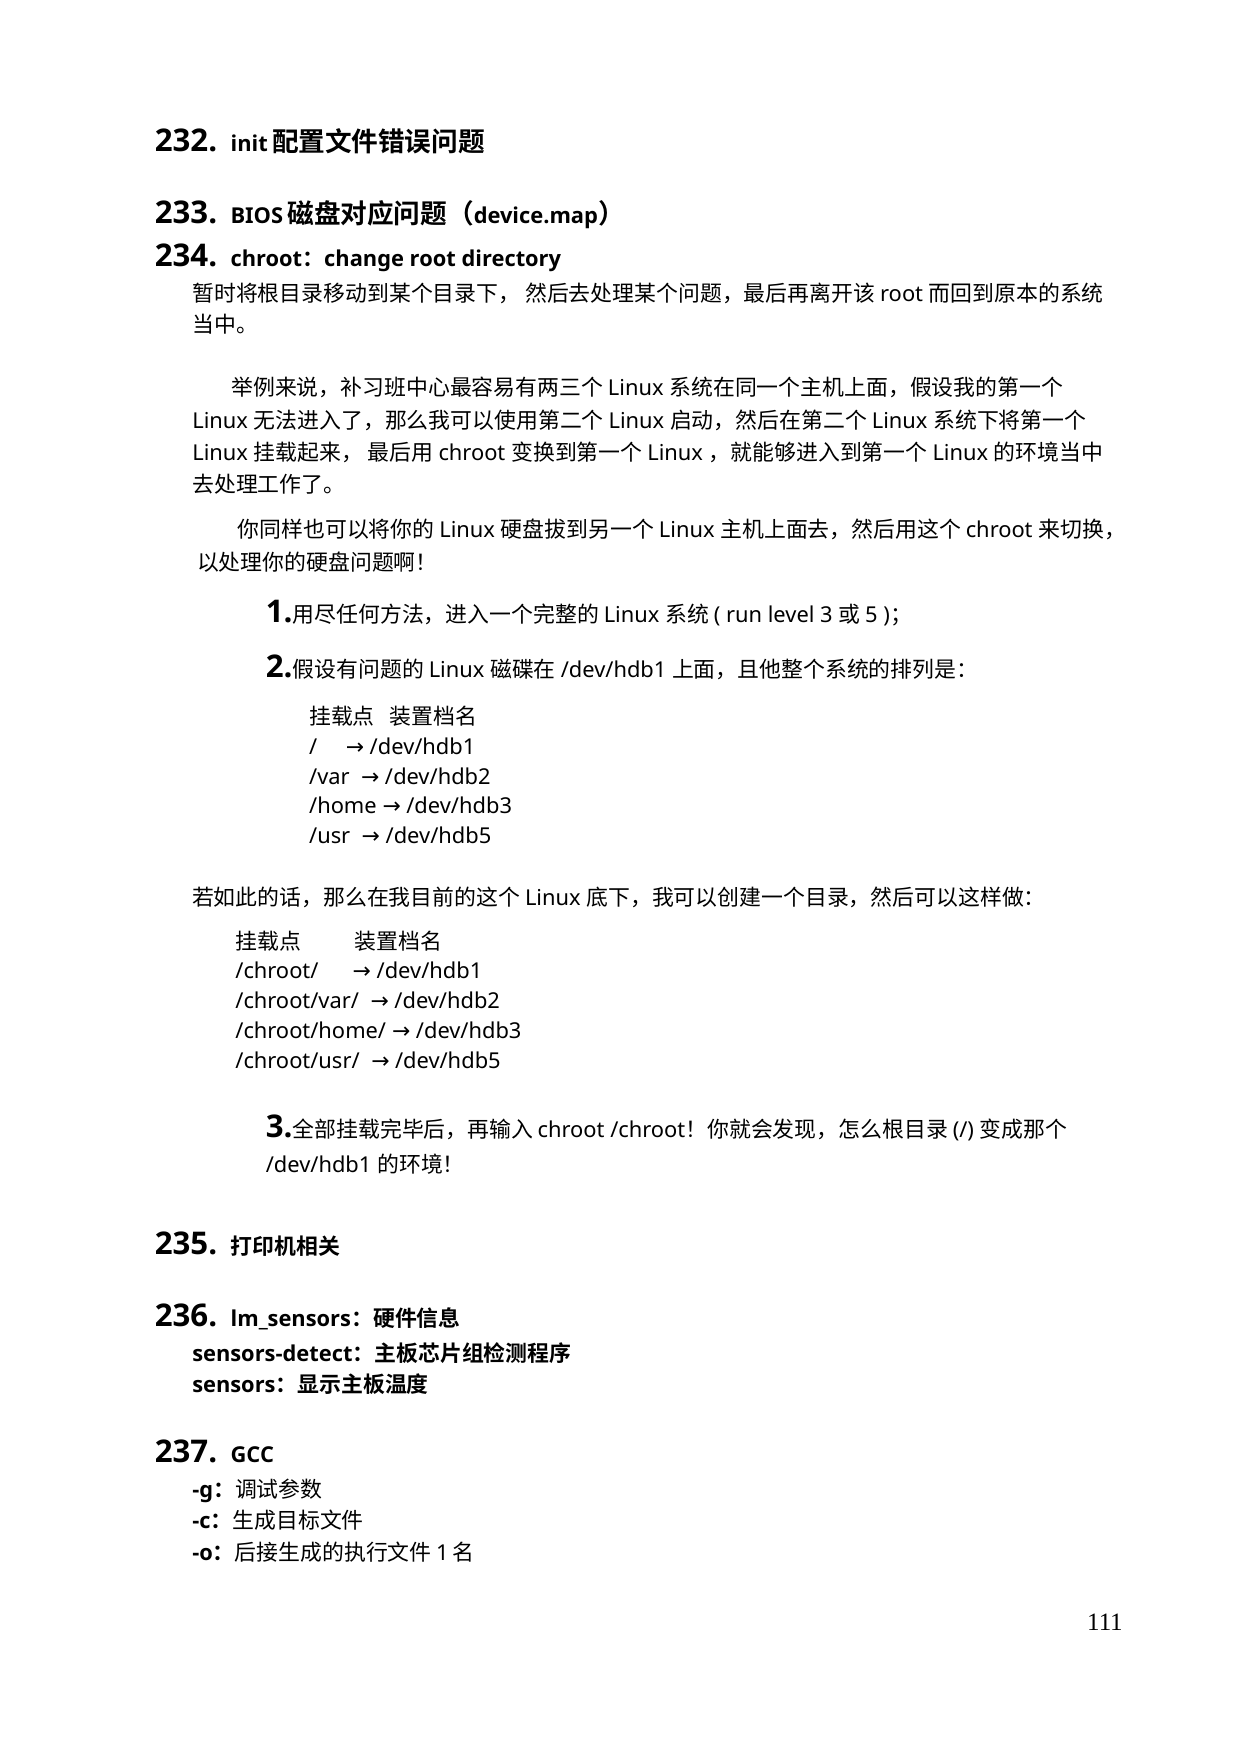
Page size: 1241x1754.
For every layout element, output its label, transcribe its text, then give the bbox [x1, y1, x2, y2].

list 打印机相关 [154, 1221, 1122, 1263]
text 举例来说，补习班中心最容易有两三个 Linux 系统在同一个主机上面，假设我的第一个 Linux 无法进入了，那么我可以使用第二个 Linux 启动，然后在第二个 Linux 系统下将第一个 Linux 挂载起来， 最后用 chroot 变换到第一个 Linux ，就能够进入到第一个 Linux 的环境当中去处理工作了。 [192, 369, 1122, 498]
list 用尽任何方法，进入一个完整的 Linux 系统 ( run level 3 或 5 )； [192, 589, 1122, 632]
list 假设有问题的 Linux 磁碟在 /dev/hdb1 上面，且他整个系统的排列是： [192, 644, 1122, 687]
list /chroot/usr/ → /dev/hdb5 [118, 1045, 1122, 1074]
list init配置文件错误问题 [154, 118, 1122, 161]
list 挂载点 装置档名 [118, 924, 1122, 955]
list -o：后接生成的执行文件1名 [154, 1535, 1122, 1567]
list -c：生成目标文件 [154, 1503, 1122, 1535]
list -g：调试参数 [154, 1472, 1122, 1503]
list 全部挂载完毕后，再输入chroot /chroot！你就会发现，怎么根目录 (/) 变成那个 /dev/hdb1 的环境！ [192, 1104, 1122, 1178]
list 挂载点 装置档名 [192, 699, 1122, 731]
list /usr → /dev/hdb5 [192, 820, 1122, 850]
list 若如此的话，那么在我目前的这个 Linux 底下，我可以创建一个目录，然后可以这样做： [118, 879, 1122, 911]
list sensors：显示主板温度 [154, 1367, 1122, 1399]
list / → /dev/hdb1 [192, 731, 1122, 761]
list /chroot/ → /dev/hdb1 [118, 955, 1122, 985]
list /var → /dev/hdb2 [192, 761, 1122, 790]
list BIOS磁盘对应问题（device.map） [154, 191, 1122, 233]
list /chroot/var/ → /dev/hdb2 [118, 985, 1122, 1015]
list sensors-detect：主板芯片组检测程序 [154, 1336, 1122, 1367]
list chroot：change root directory [154, 233, 1122, 276]
text 你同样也可以将你的 Linux 硬盘拔到另一个 Linux 主机上面去，然后用这个 chroot 来切换， 以处理你的硬盘问题啊！ [192, 511, 1122, 576]
list GCC [154, 1429, 1122, 1472]
list /chroot/home/ → /dev/hdb3 [118, 1015, 1122, 1045]
list lm_sensors：硬件信息 [154, 1293, 1122, 1336]
list 暂时将根目录移动到某个目录下， 然后去处理某个问题，最后再离开该 root 而回到原本的系统当中。 [154, 276, 1122, 339]
list /home → /dev/hdb3 [192, 790, 1122, 820]
